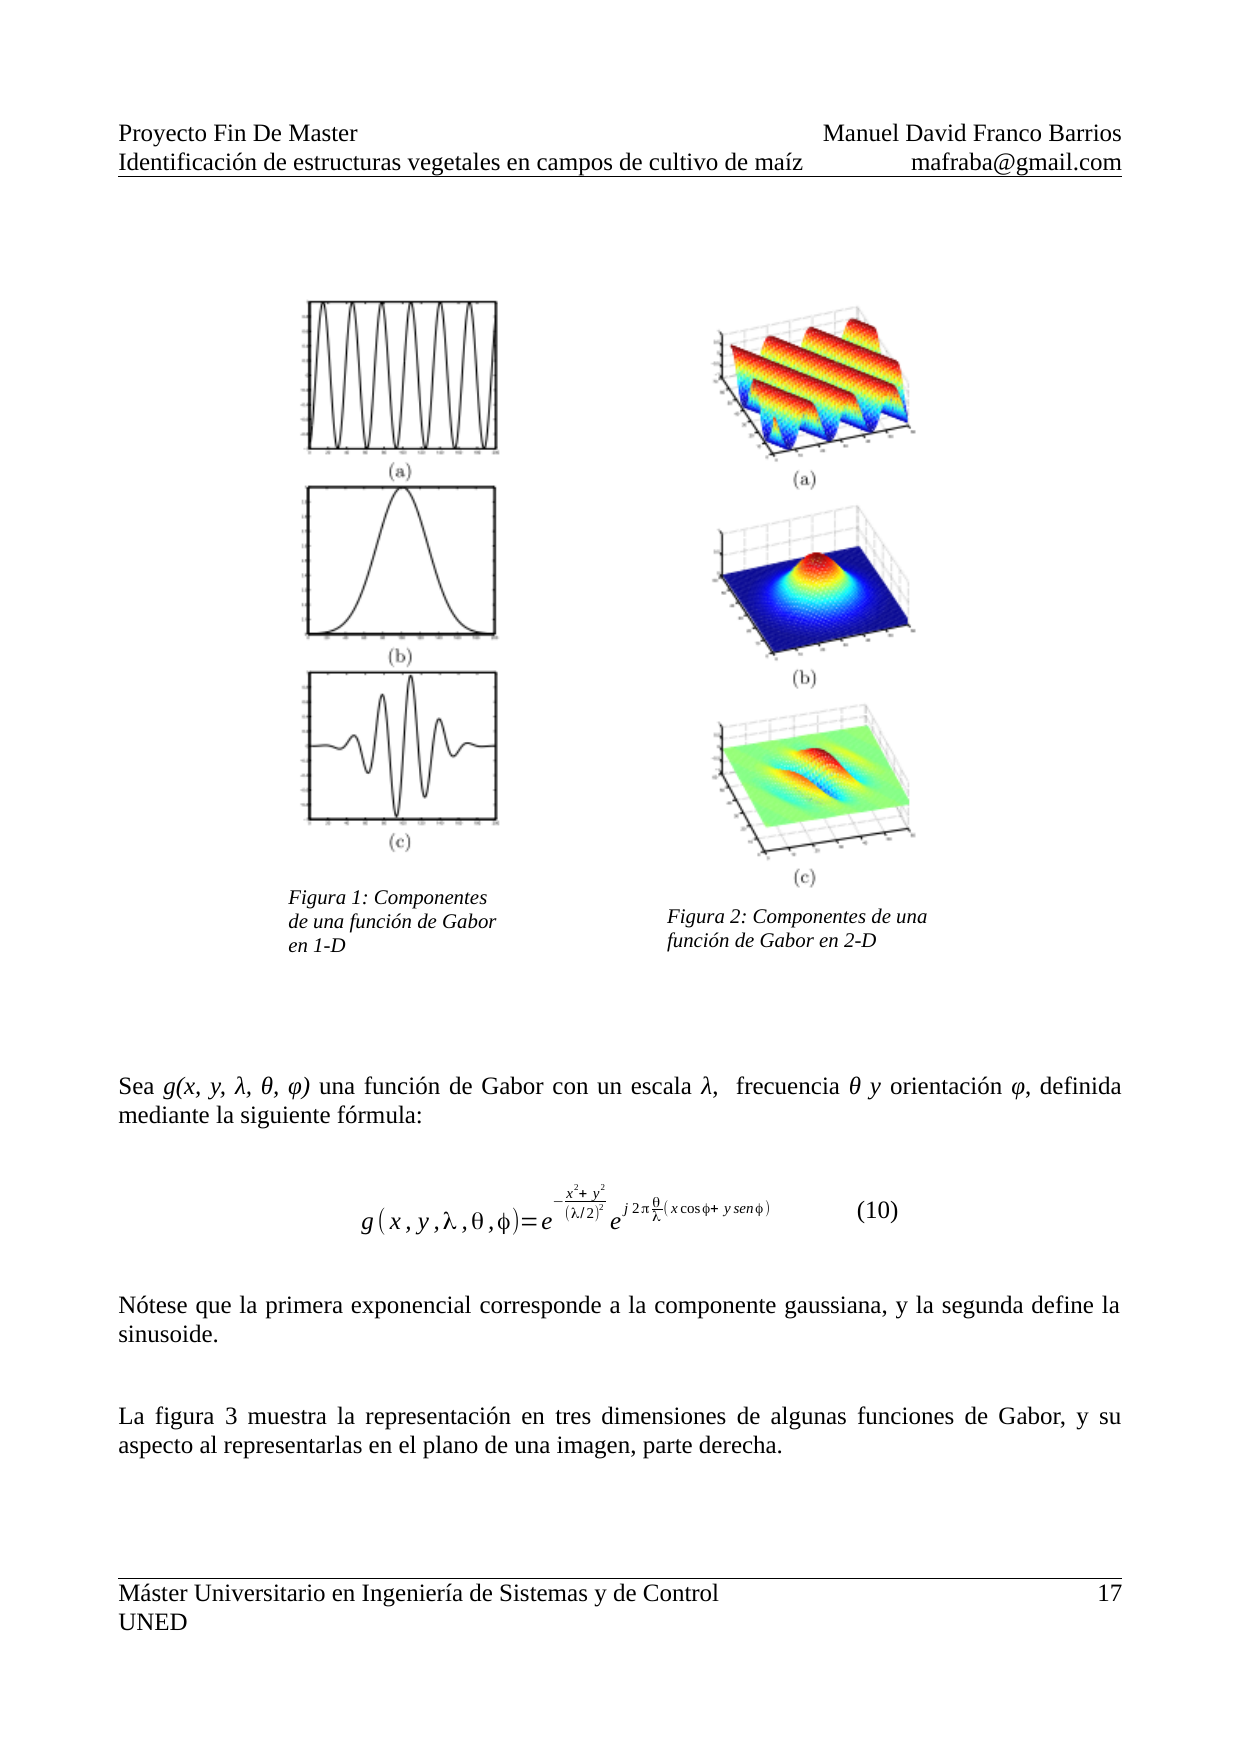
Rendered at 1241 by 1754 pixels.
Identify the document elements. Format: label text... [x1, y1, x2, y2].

picture [667, 299, 958, 905]
picture [288, 296, 512, 860]
text La figura 3 muestra la representación en tres dimensiones de algunas funciones de Gabor, y su aspecto al representarlas en el plano de una imagen, parte derecha. [118, 1401, 1122, 1459]
text Nótese que la primera exponencial corresponde a la componente gaussiana, y la segunda define la sinusoide. [118, 1290, 1122, 1348]
text Sea g(x, y, λ, θ, φ) una función de Gabor con un escala λ, frecuencia θ y orientación φ, definida mediante la siguiente fórmula: [118, 1071, 1122, 1129]
text Figura 2: Componentes de una función de Gabor en 2-D [667, 905, 957, 952]
text (10) [118, 1183, 1122, 1236]
text Figura 1: Componentes de una función de Gabor en 1-D [288, 885, 511, 957]
